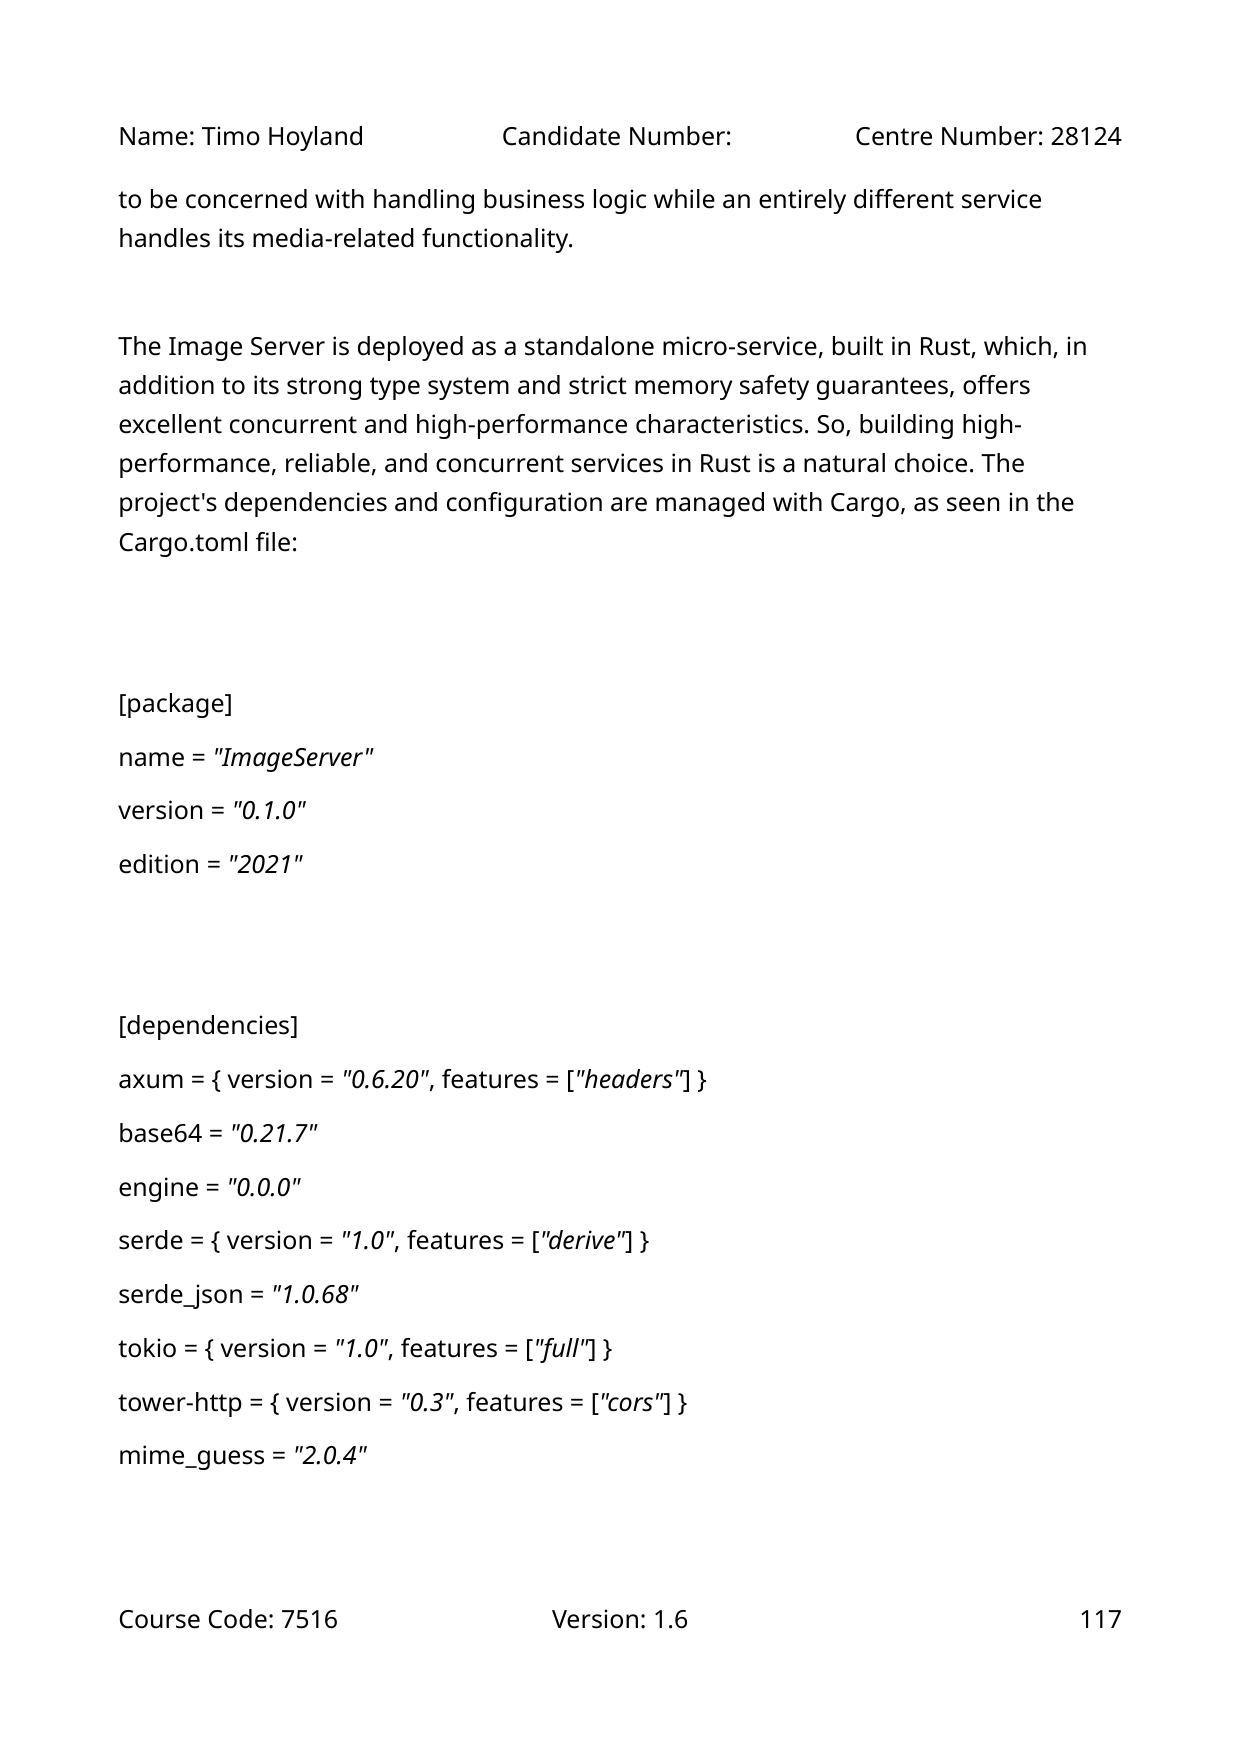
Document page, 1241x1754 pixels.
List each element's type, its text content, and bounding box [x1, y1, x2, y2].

text serde = { version = "1.0", features = ["derive"] } [118, 1223, 1122, 1257]
text mime_guess = "2.0.4" [118, 1438, 1122, 1472]
text The Image Server is deployed as a standalone micro-service, built in Rust, which, in addition to its strong type system and strict memory safety guarantees, offers excellent concurrent and high-performance characteristics. So, building high-performance, reliable, and concurrent services in Rust is a natural choice. The project's dependencies and configuration are managed with Cargo, as seen in the Cargo.toml file: [118, 328, 1122, 558]
text to be concerned with handling business logic while an entirely different service handles its media-related functionality. [118, 182, 1122, 255]
text version = "0.1.0" [118, 793, 1122, 827]
text [dependencies] [118, 1008, 1122, 1042]
text engine = "0.0.0" [118, 1169, 1122, 1203]
text serde_json = "1.0.68" [118, 1277, 1122, 1311]
text name = "ImageServer" [118, 739, 1122, 773]
text edition = "2021" [118, 847, 1122, 881]
text [package] [118, 685, 1122, 719]
text axum = { version = "0.6.20", features = ["headers"] } [118, 1062, 1122, 1096]
text tower-http = { version = "0.3", features = ["cors"] } [118, 1384, 1122, 1418]
text tokio = { version = "1.0", features = ["full"] } [118, 1330, 1122, 1364]
text base64 = "0.21.7" [118, 1115, 1122, 1149]
